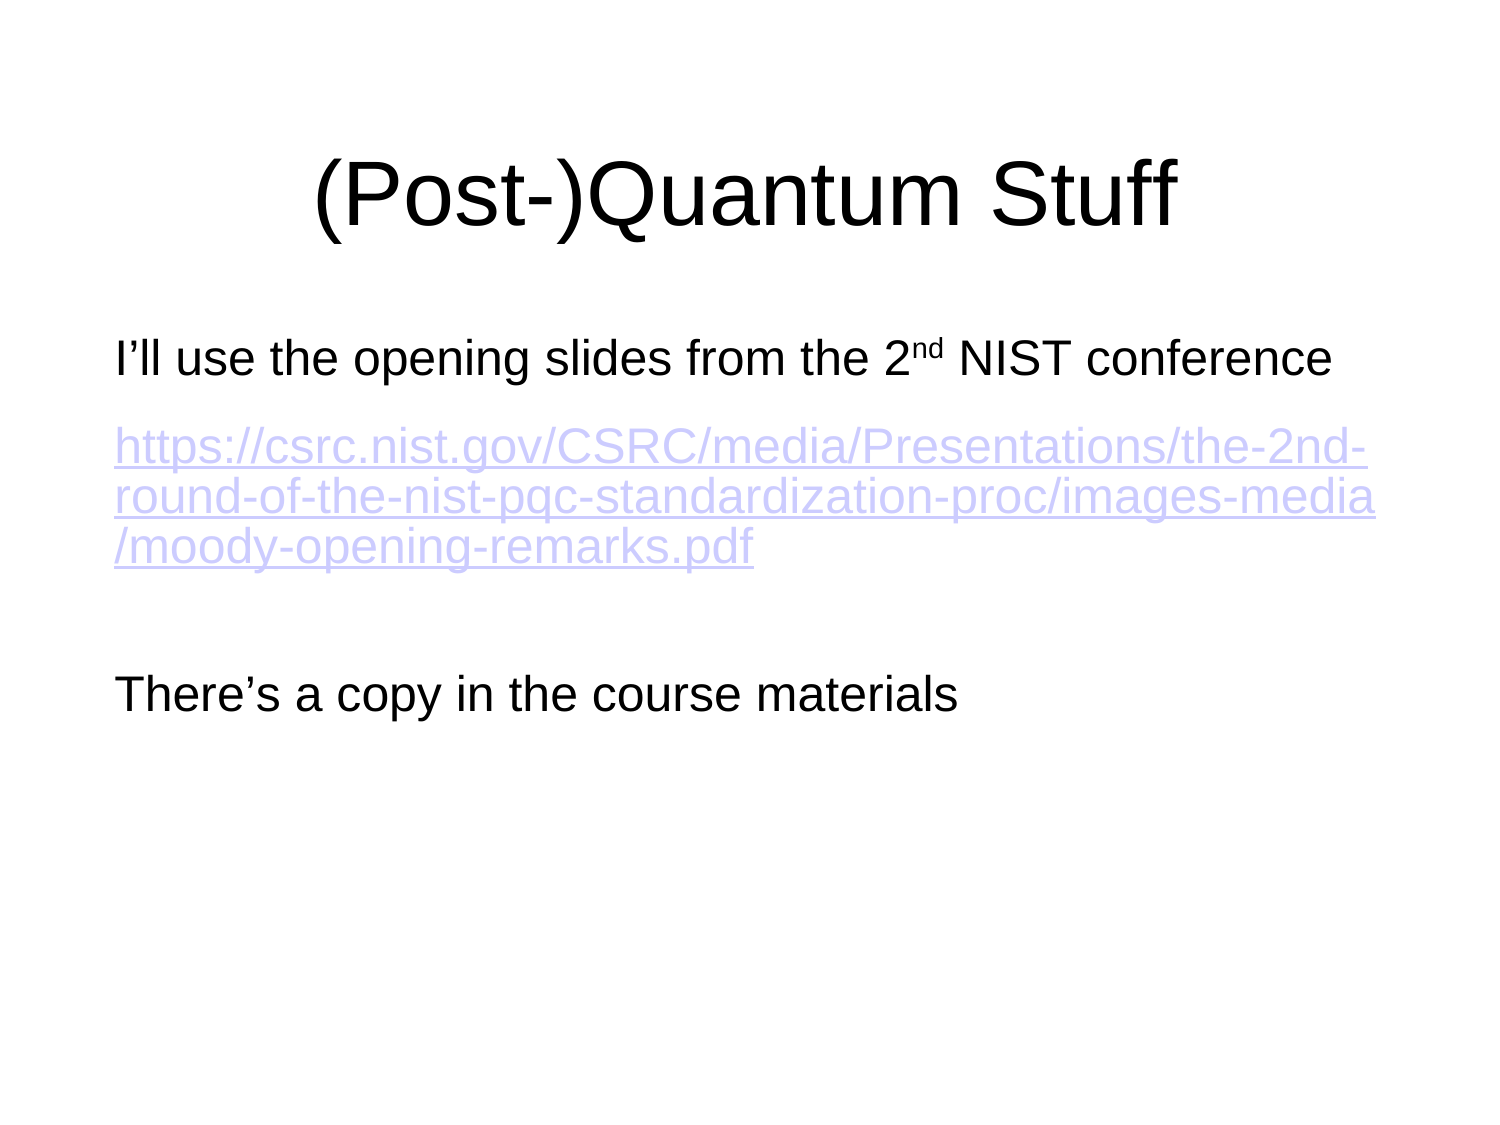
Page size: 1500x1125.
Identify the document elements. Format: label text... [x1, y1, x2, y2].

title (Post-)Quantum Stuff [112, 99, 1379, 279]
list I’ll use the opening slides from the 2nd NIST conference https://csrc.nist.gov/CSRC/media/Presentations/the-2nd-round-of-the-nist-pqc-standardization-proc/images-media/moody-opening-remarks.pdf There’s a copy in the course materials [112, 324, 1379, 991]
